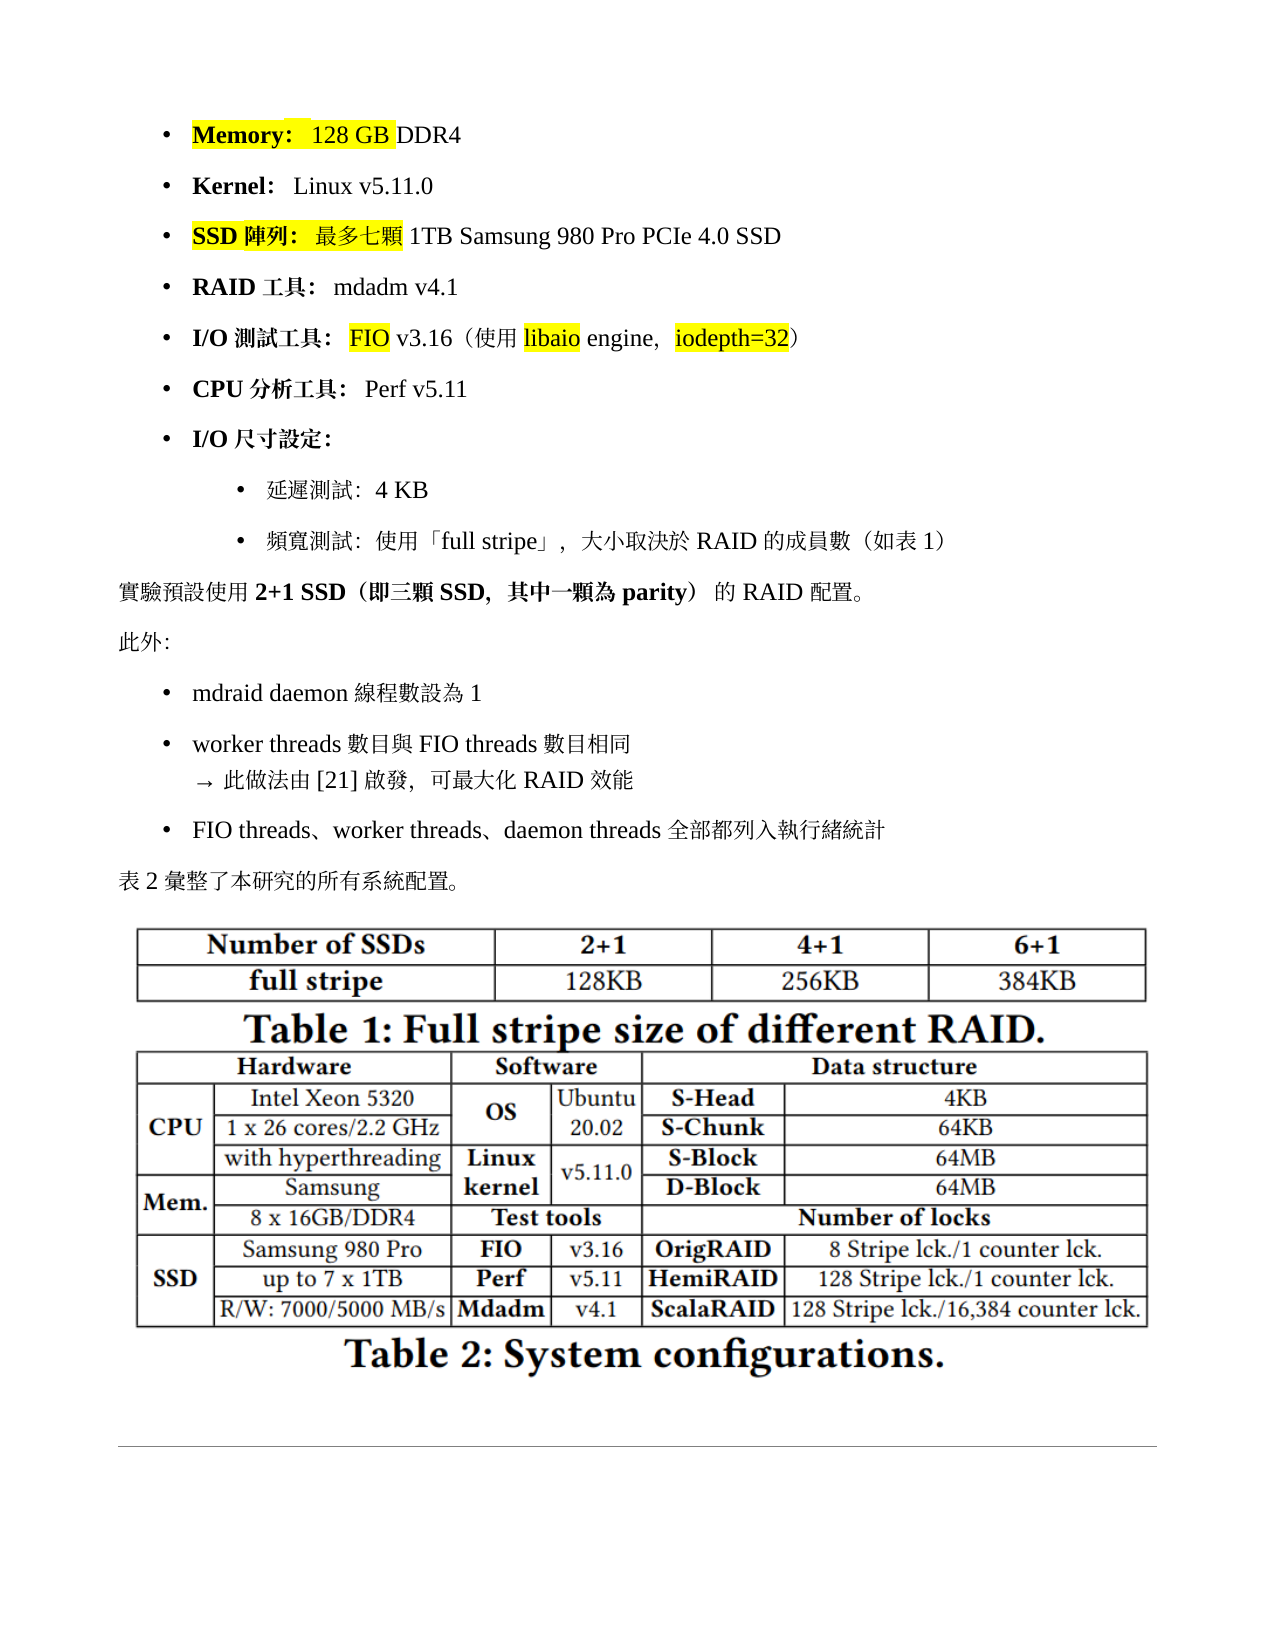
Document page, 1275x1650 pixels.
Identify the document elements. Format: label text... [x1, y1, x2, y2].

list RAID 工具： mdadm v4.1 [162, 270, 1157, 302]
list Kernel： Linux v5.11.0 [162, 169, 1157, 200]
list I/O 尺寸設定： [162, 422, 1157, 454]
text 實驗預設使用 2+1 SSD（即三顆 SSD，其中一顆為 parity） 的 RAID 配置。 [118, 575, 1157, 606]
text 表 2 彙整了本研究的所有系統配置。 [118, 864, 1157, 896]
list I/O 測試工具： FIO v3.16（使用 libaio engine，iodepth=32） [162, 321, 1157, 352]
list 延遲測試：4 KB [236, 473, 1157, 505]
list CPU 分析工具： Perf v5.11 [162, 372, 1157, 403]
list 頻寬測試：使用「full stripe」，大小取決於 RAID 的成員數（如表 1） [236, 524, 1157, 555]
list mdraid daemon 線程數設為 1 [162, 676, 1157, 708]
text 此外： [118, 625, 1157, 657]
list Memory： 128 GB DDR4 [162, 118, 1157, 149]
list worker threads 數目與 FIO threads 數目相同 → 此做法由 [21] 啟發，可最大化 RAID 效能 [162, 727, 1157, 794]
list FIO threads、worker threads、daemon threads 全部都列入執行緒統計 [162, 814, 1157, 845]
picture [118, 915, 1157, 1380]
list SSD 陣列： 最多七顆 1TB Samsung 980 Pro PCIe 4.0 SSD [162, 219, 1157, 251]
